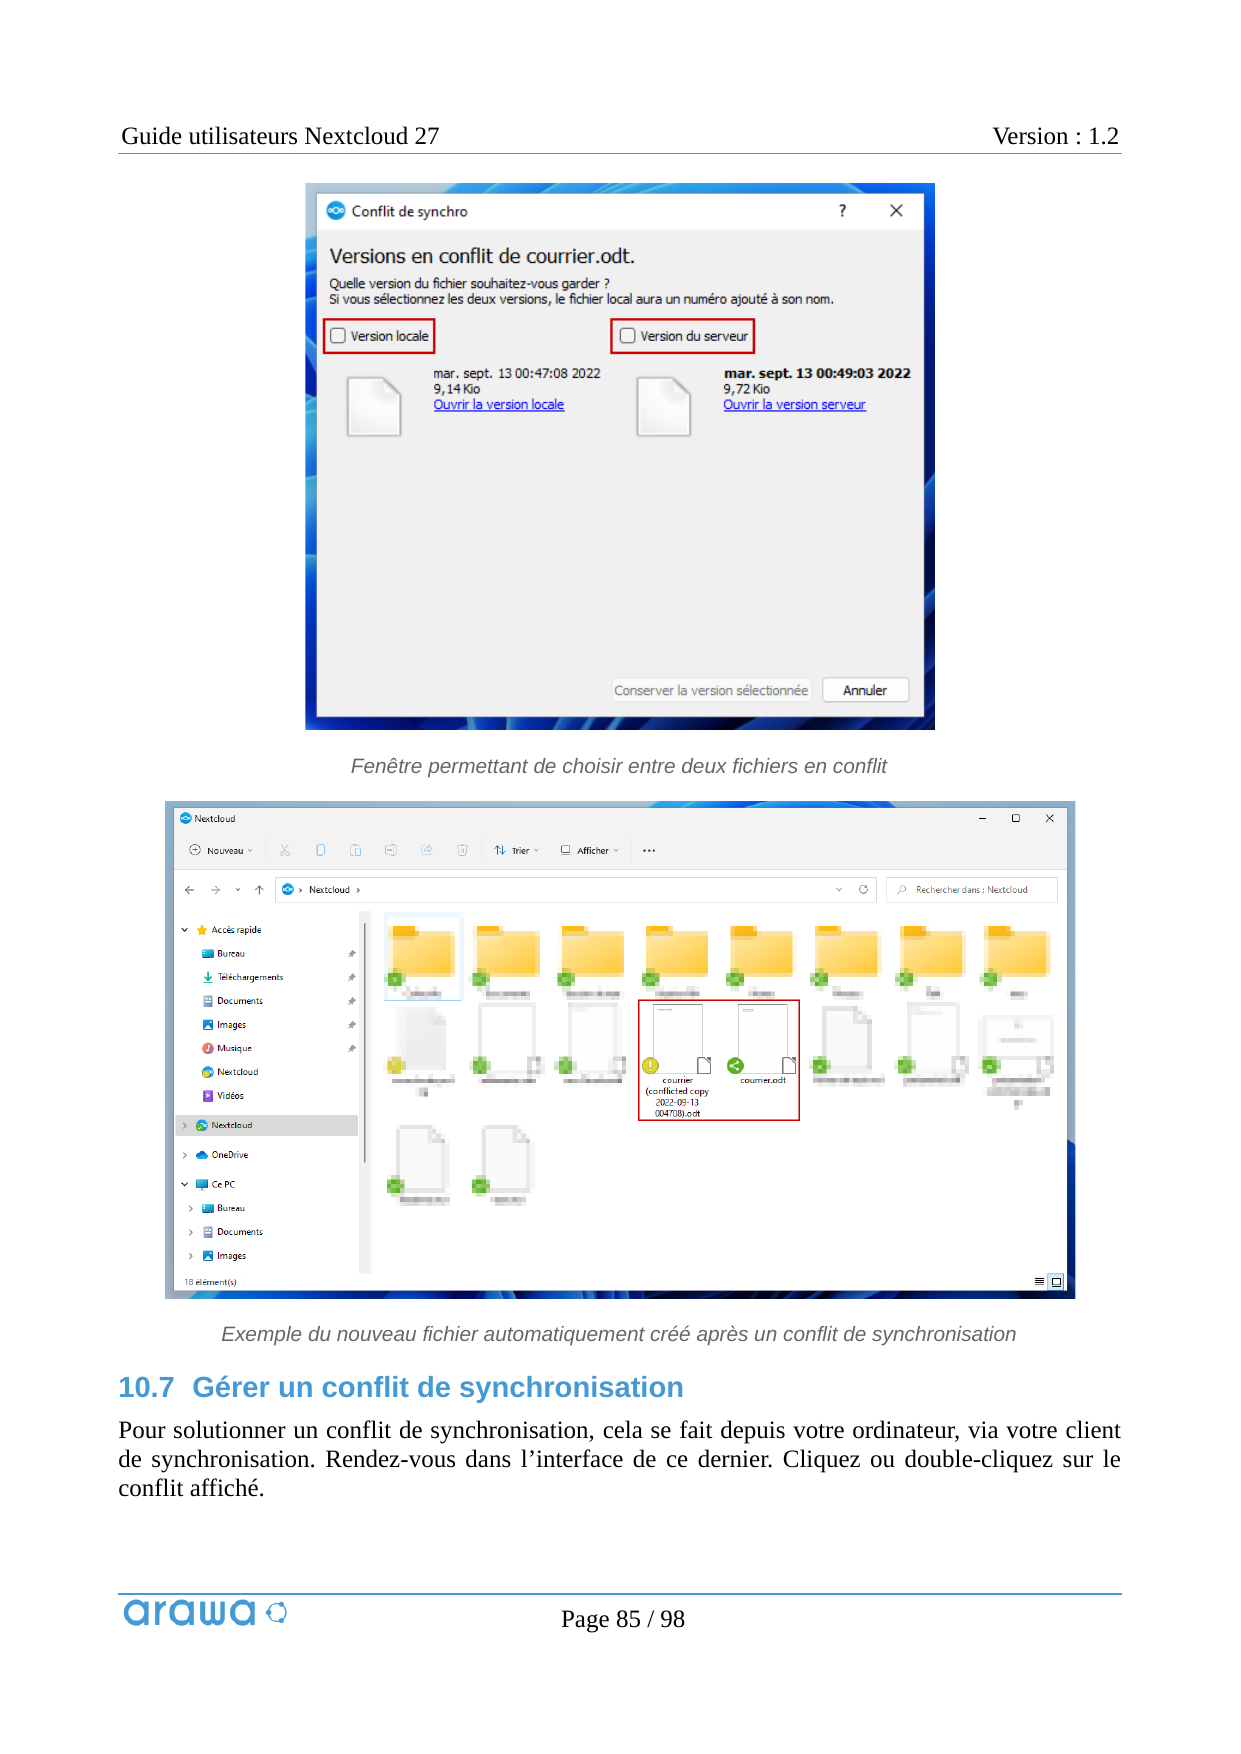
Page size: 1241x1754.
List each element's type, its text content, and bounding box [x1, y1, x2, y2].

subtitle Gérer un conflit de synchronisation [118, 1369, 1122, 1403]
picture [165, 801, 1076, 1299]
text Fenêtre permettant de choisir entre deux fichiers en conflit [118, 753, 1122, 777]
text Pour solutionner un conflit de synchronisation, cela se fait depuis votre ordinateur, via votre client de synchronisation. Rendez-vous dans l’interface de ce dernier. Cliquez ou double-cliquez sur le conflit affiché. [118, 1416, 1122, 1502]
picture [305, 183, 935, 730]
picture [121, 1597, 290, 1628]
text Exemple du nouveau fichier automatiquement créé après un conflit de synchronisation [118, 1322, 1122, 1346]
